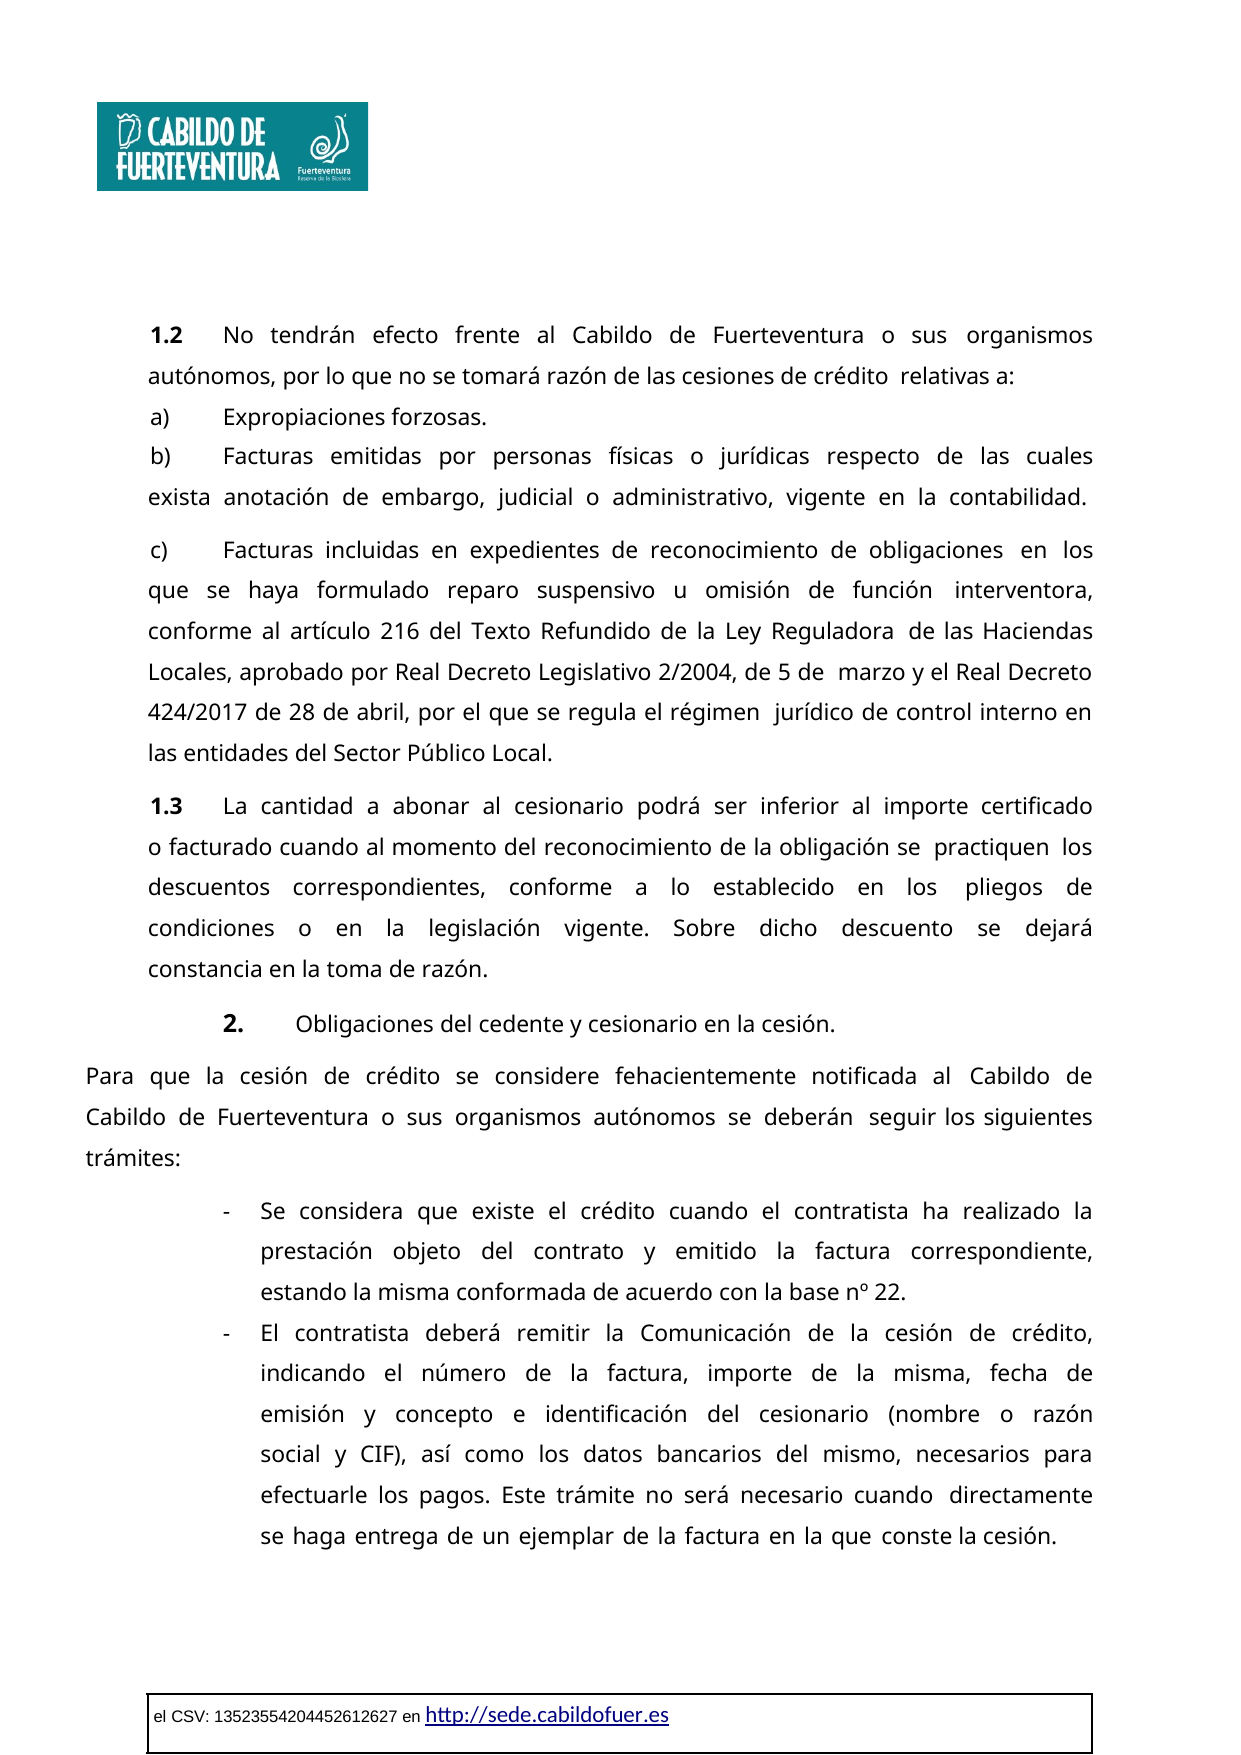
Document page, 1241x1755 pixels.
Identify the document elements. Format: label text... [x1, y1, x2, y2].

list No tendrán efecto frente al Cabildo de Fuerteventura o sus organismos autónomos, por lo que no se tomará razón de las cesiones de crédito relativas a: [85, 319, 1093, 391]
list Se considera que existe el crédito cuando el contratista ha realizado la prestación objeto del contrato y emitido la factura correspondiente, estando la misma conformada de acuerdo con la base nº 22. [223, 1194, 1093, 1307]
list Facturas incluidas en expedientes de reconocimiento de obligaciones en los que se haya formulado reparo suspensivo u omisión de función interventora, conforme al artículo 216 del Texto Refundido de la Ley Reguladora de las Haciendas Locales, aprobado por Real Decreto Legislativo 2/2004, de 5 de marzo y el Real Decreto 424/2017 de 28 de abril, por el que se regula el régimen jurídico de control interno en las entidades del Sector Público Local. [85, 534, 1093, 768]
text Para que la cesión de crédito se considere fehacientemente notificada al Cabildo de Cabildo de Fuerteventura o sus organismos autónomos se deberán seguir los siguientes trámites: [85, 1060, 1093, 1173]
list Expropiaciones forzosas. [85, 401, 1107, 432]
list Facturas emitidas por personas físicas o jurídicas respecto de las cuales exista anotación de embargo, judicial o administrativo, vigente en la contabilidad. [85, 440, 1093, 512]
text 2. Obligaciones del cedente y cesionario en la cesión. [223, 1006, 1107, 1040]
list El contratista deberá remitir la Comunicación de la cesión de crédito, indicando el número de la factura, importe de la misma, fecha de emisión y concepto e identificación del cesionario (nombre o razón social y CIF), así como los datos bancarios del mismo, necesarios para efectuarle los pagos. Este trámite no será necesario cuando directamente se haga entrega de un ejemplar de la factura en la que conste la cesión. [223, 1316, 1093, 1551]
list La cantidad a abonar al cesionario podrá ser inferior al importe certificado o facturado cuando al momento del reconocimiento de la obligación se practiquen los descuentos correspondientes, conforme a lo establecido en los pliegos de condiciones o en la legislación vigente. Sobre dicho descuento se dejará constancia en la toma de razón. [85, 790, 1093, 984]
